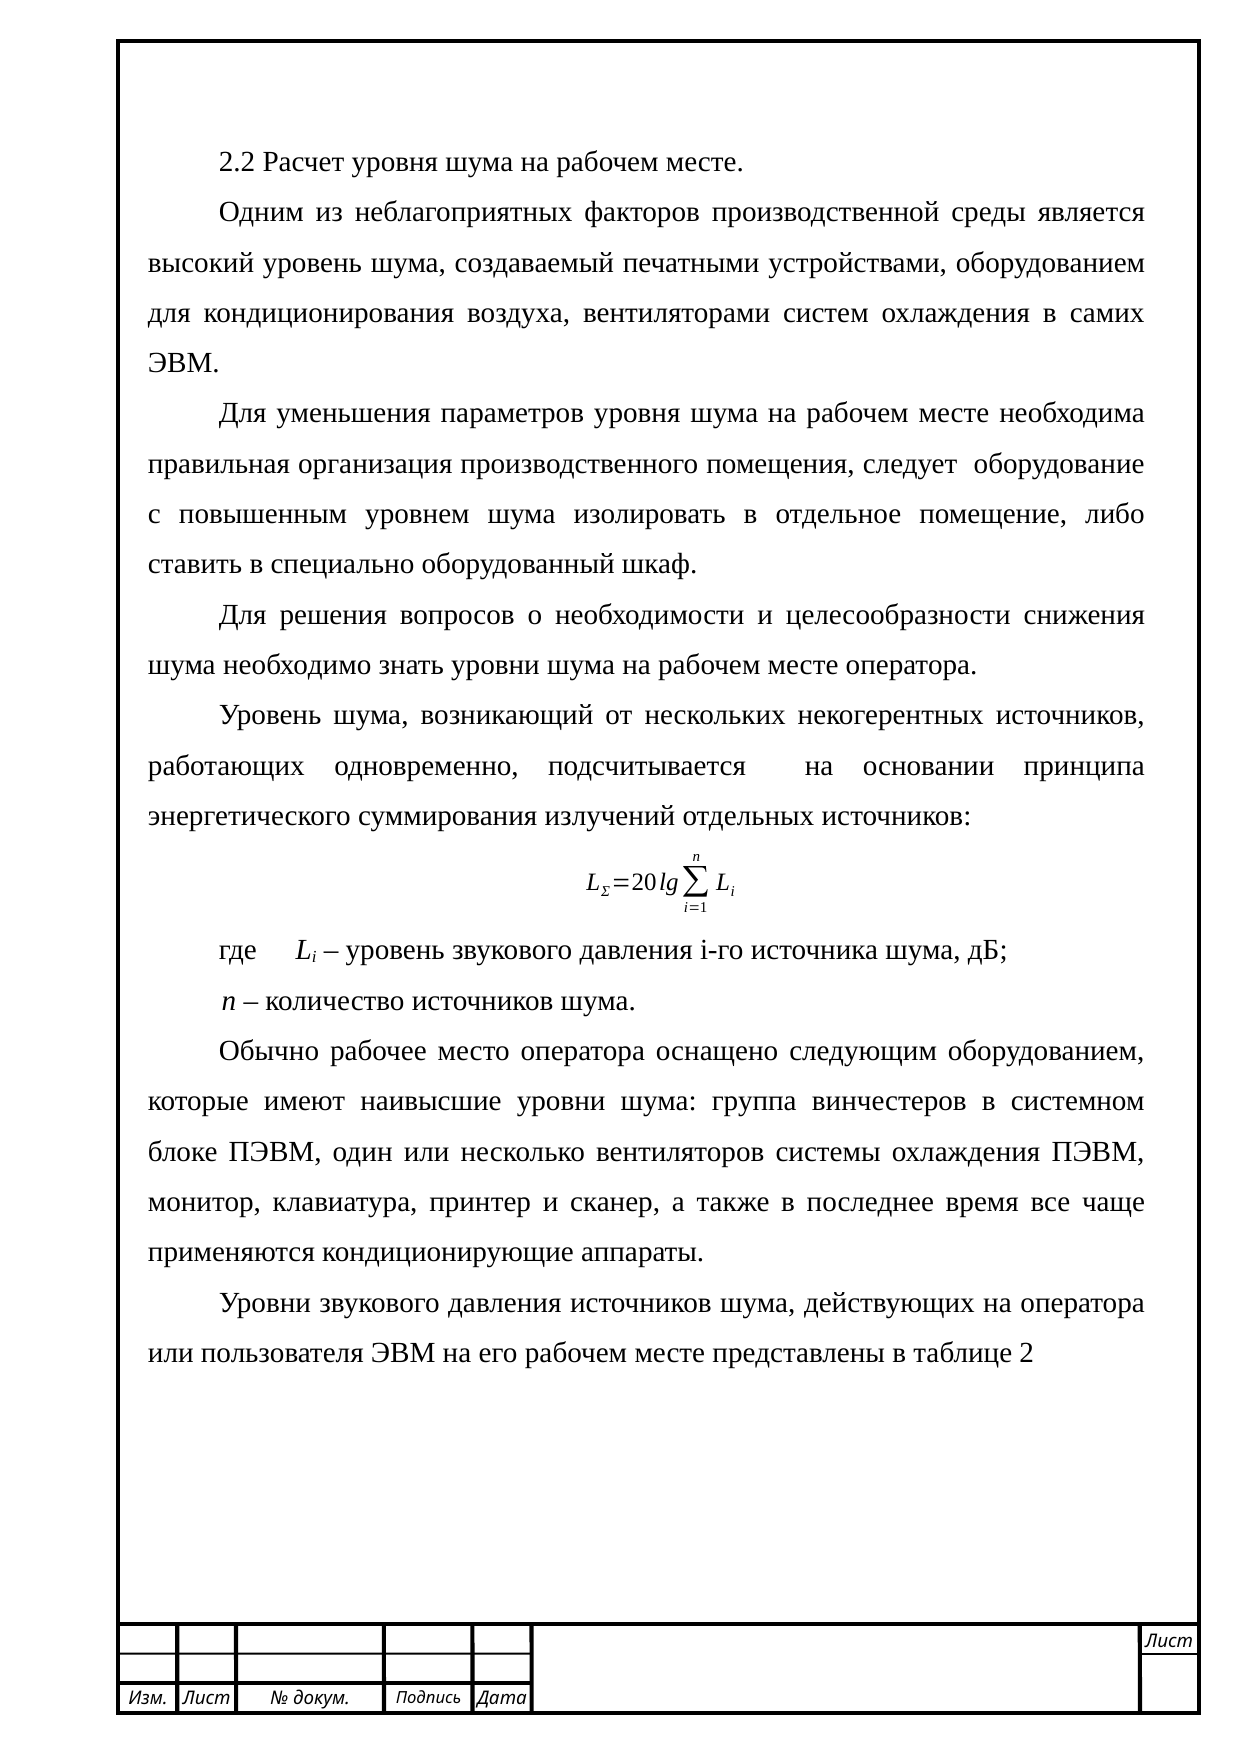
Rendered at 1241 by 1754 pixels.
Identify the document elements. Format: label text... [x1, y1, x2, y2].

text Для уменьшения параметров уровня шума на рабочем месте необходима правильная организация производственного помещения, следует оборудование с повышенным уровнем шума изолировать в отдельное помещение, либо ставить в специально оборудованный шкаф. [148, 396, 1146, 580]
text Уровни звукового давления источников шума, действующих на оператора или пользователя ЭВМ на его ра­бочем месте представлены в таблице 2 [148, 1285, 1146, 1368]
text Одним из неблагоприятных факторов производственной среды является вы­со­кий уровень шума, создаваемый печатными устройствами, оборудованием для кон­ди­ци­онирования воздуха, вентиляторами систем охлаждения в самих ЭВМ. [148, 194, 1146, 379]
text 2.2 Расчет уровня шума на рабочем месте. [148, 144, 1146, 178]
text Для решения вопросов о необходимости и целесообразности снижения шума не­обхо­димо знать уровни шума на рабочем месте оператора. [148, 597, 1146, 681]
text n – количество источников шума. [148, 983, 1146, 1016]
text Обычно рабочее место оператора оснащено следующим оборудованием, которые имеют наивысшие уровни шума: группа винчестеров в системном блоке ПЭВМ, один или несколько вентиляторов системы охлаждения ПЭВМ, монитор, клавиатура, прин­тер и сканер, а также в последнее время все чаще применяются кондиционирующие аппараты. [148, 1033, 1146, 1268]
text Уровень шума, возникающий от нескольких некогерентных источников, работа­ющих одновременно, подсчитывается на основании принципа энергетического сумми­рования излучений отдельных источников: [148, 697, 1146, 832]
text где Li – уровень звукового давления i-го источника шума, дБ; [148, 932, 1146, 966]
